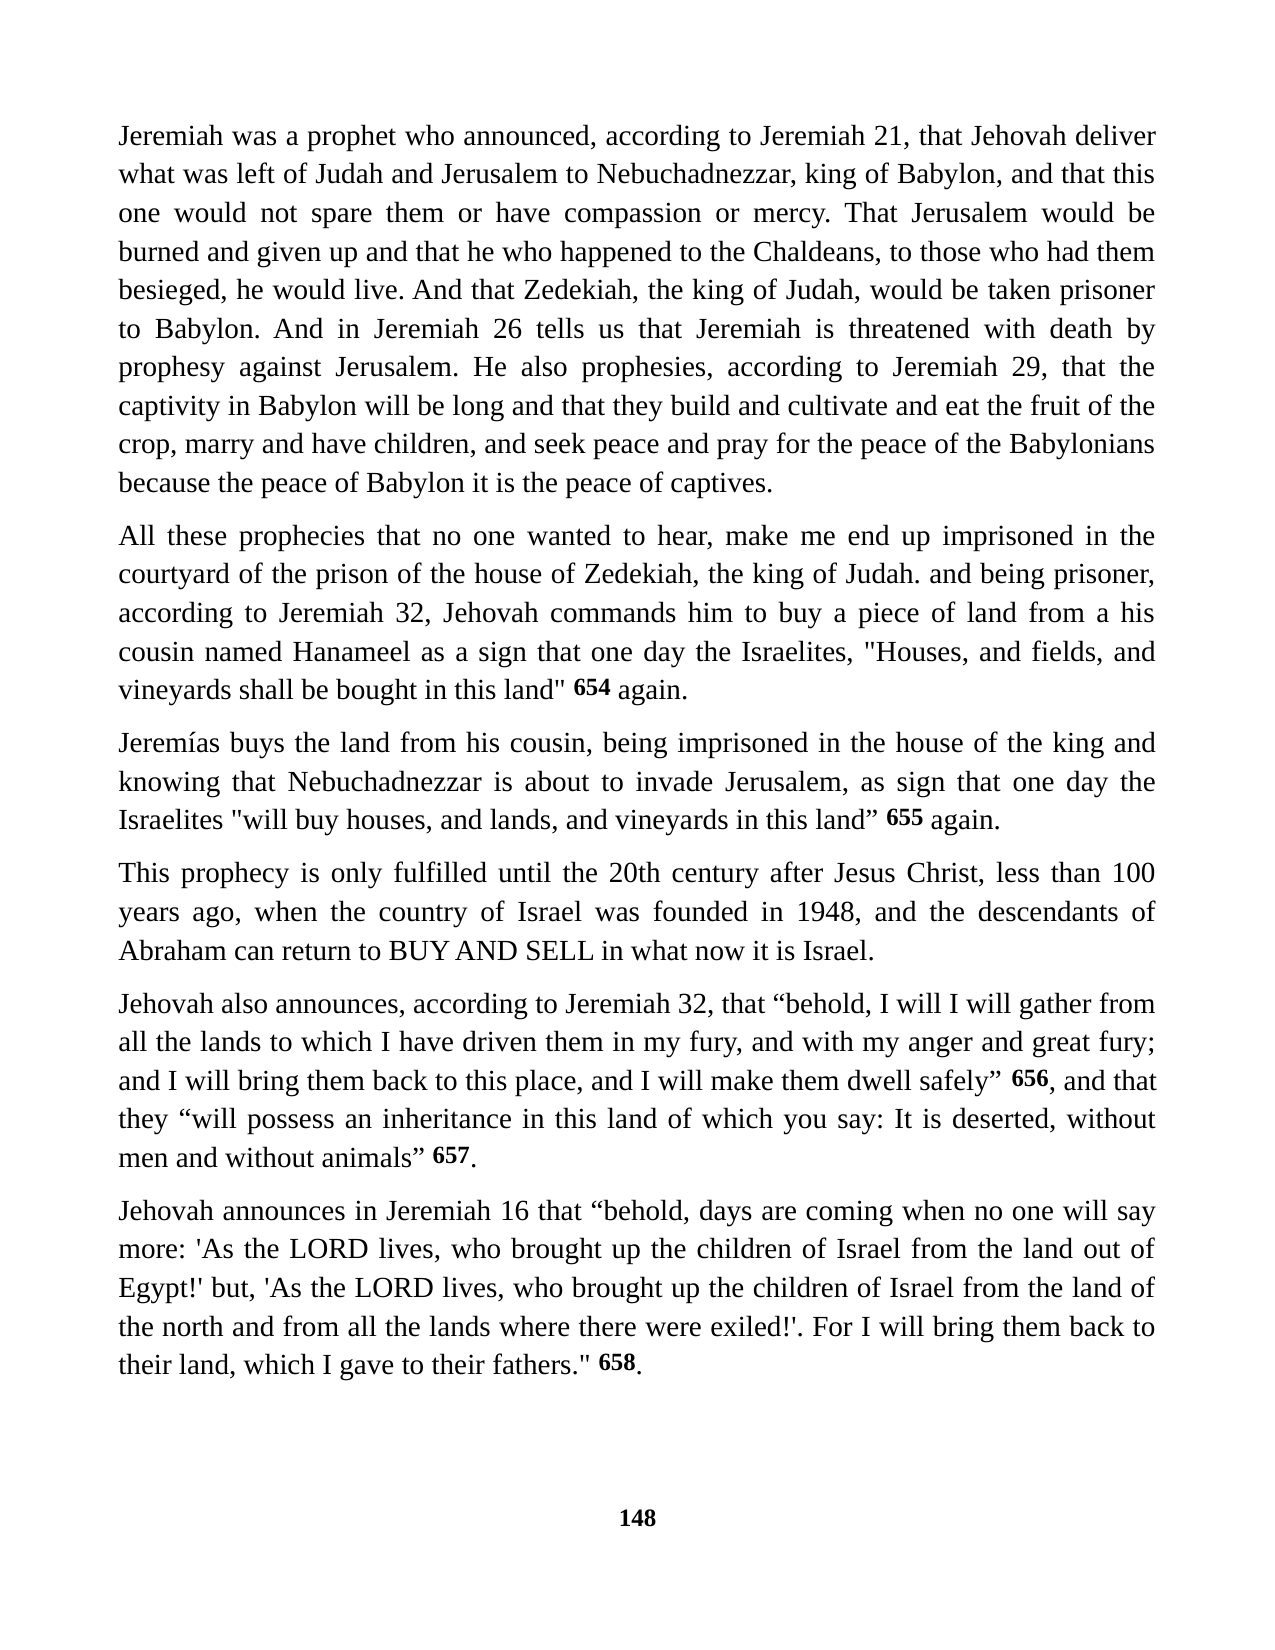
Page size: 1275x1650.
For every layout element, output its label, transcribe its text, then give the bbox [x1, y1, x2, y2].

text Jehovah announces in Jeremiah 16 that “behold, days are coming when no one will say more: 'As the LORD lives, who brought up the children of Israel from the land out of Egypt!' but, 'As the LORD lives, who brought up the children of Israel from the land of the north and from all the lands where there were exiled!'. For I will bring them back to their land, which I gave to their fathers." . [118, 1193, 1157, 1381]
text All these prophecies that no one wanted to hear, make me end up imprisoned in the courtyard of the prison of the house of Zedekiah, the king of Judah. and being prisoner, according to Jeremiah 32, Jehovah commands him to buy a piece of land from a his cousin named Hanameel as a sign that one day the Israelites, "Houses, and fields, and vineyards shall be bought in this land" again. [118, 518, 1157, 706]
text Jehovah also announces, according to Jeremiah 32, that “behold, I will I will gather from all the lands to which I have driven them in my fury, and with my anger and great fury; and I will bring them back to this place, and I will make them dwell safely” , and that they “will possess an inheritance in this land of which you say: It is deserted, without men and without animals” . [118, 986, 1157, 1173]
text Jeremiah was a prophet who announced, according to Jeremiah 21, that Jehovah deliver what was left of Judah and Jerusalem to Nebuchadnezzar, king of Babylon, and that this one would not spare them or have compassion or mercy. That Jerusalem would be burned and given up and that he who happened to the Chaldeans, to those who had them besieged, he would live. And that Zedekiah, the king of Judah, would be taken prisoner to Babylon. And in Jeremiah 26 tells us that Jeremiah is threatened with death by prophesy against Jerusalem. He also prophesies, according to Jeremiah 29, that the captivity in Babylon will be long and that they build and cultivate and eat the fruit of the crop, marry and have children, and seek peace and pray for the peace of the Babylonians because the peace of Babylon it is the peace of captives. [118, 118, 1157, 498]
text Jeremías buys the land from his cousin, being imprisoned in the house of the king and knowing that Nebuchadnezzar is about to invade Jerusalem, as sign that one day the Israelites "will buy houses, and lands, and vineyards in this land” again. [118, 725, 1157, 836]
text This prophecy is only fulfilled until the 20th century after Jesus Christ, less than 100 years ago, when the country of Israel was founded in 1948, and the descendants of Abraham can return to BUY AND SELL in what now it is Israel. [118, 856, 1157, 966]
